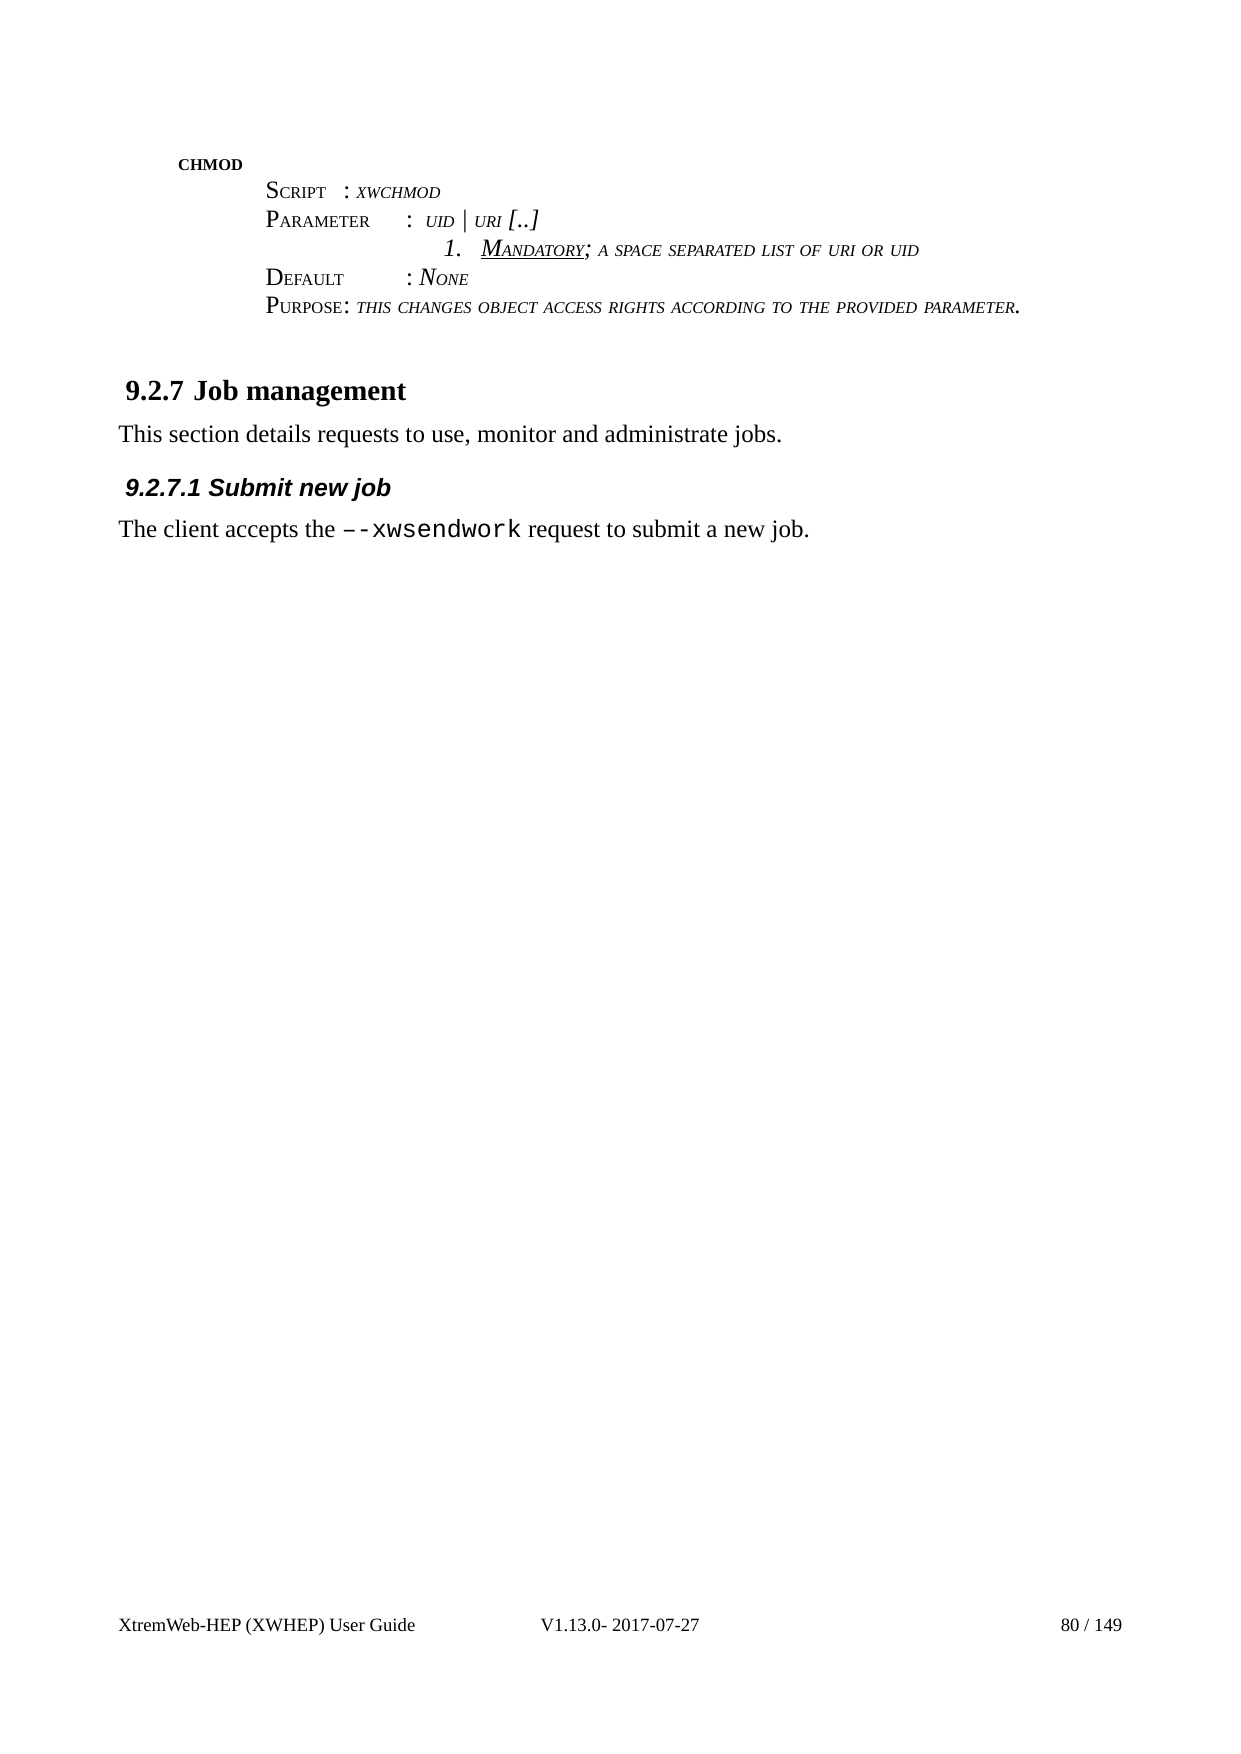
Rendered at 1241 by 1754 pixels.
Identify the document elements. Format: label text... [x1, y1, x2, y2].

text Script : xwchmod [265, 176, 1122, 204]
text Default : None [265, 262, 1122, 291]
text chmod [178, 147, 1122, 176]
subtitle Submit new job [118, 473, 1122, 501]
text Purpose : this changes object access rights according to the provided parameter. [265, 291, 1122, 319]
text Parameter : uid | uri [..] [265, 204, 1122, 233]
list Mandatory; a space separated list of uri or uid [443, 233, 1122, 262]
subtitle Job management [118, 373, 1122, 407]
text The client accepts the –-xwsendwork request to submit a new job. [118, 514, 1122, 545]
text This section details requests to use, monitor and administrate jobs. [118, 419, 1122, 448]
